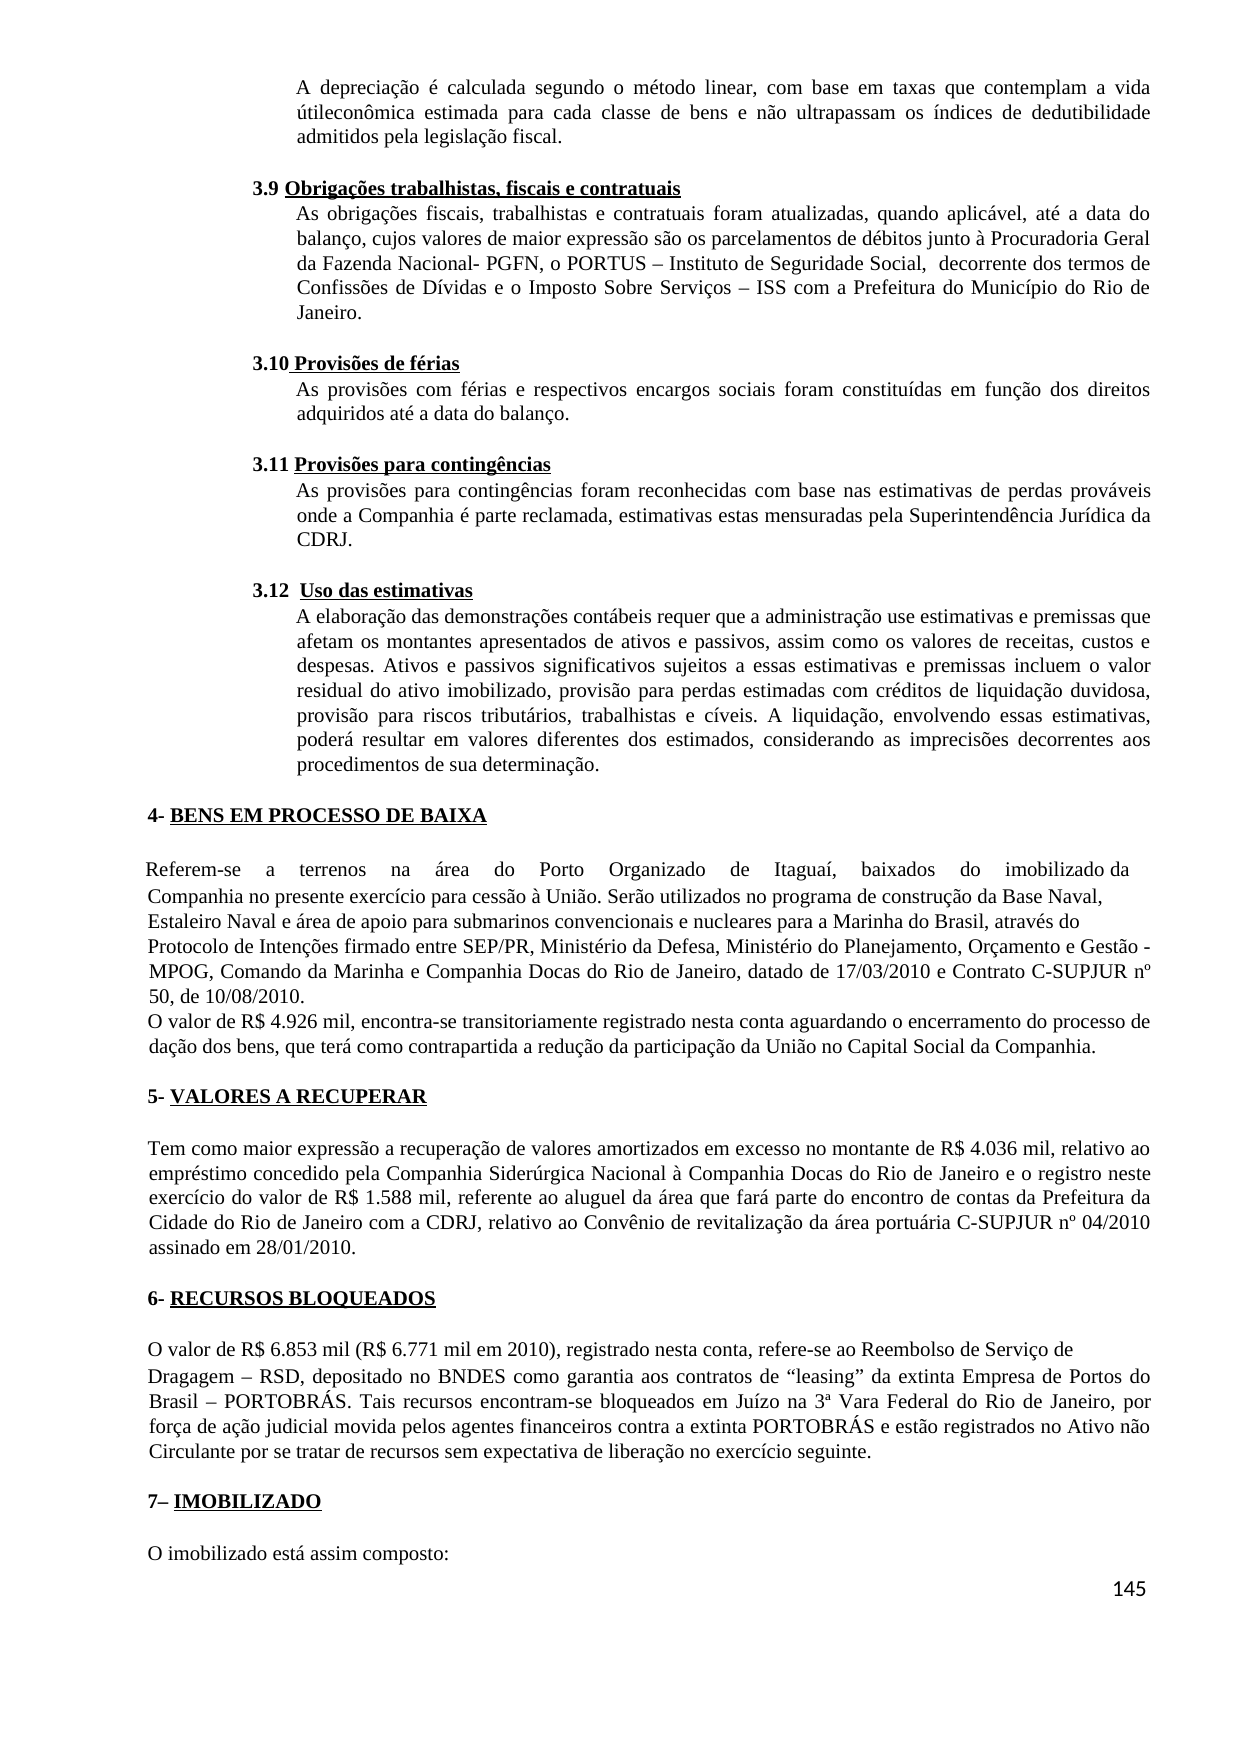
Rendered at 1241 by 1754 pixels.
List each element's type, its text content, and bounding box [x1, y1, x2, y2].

subtitle 4- BENS EM PROCESSO DE BAIXA [147, 803, 1158, 827]
subtitle 3.10 Provisões de férias [252, 351, 1158, 375]
subtitle 3.11 Provisões para contingências [252, 452, 1158, 476]
text O imobilizado está assim composto: [147, 1541, 1152, 1565]
text A depreciação é calculada segundo o método linear, com base em taxas que contemplam a vida útileconômica estimada para cada classe de bens e não ultrapassam os índices de dedutibilidade admitidos pela legislação fiscal. [296, 75, 1152, 148]
text Referem-se a terrenos na área do Porto Organizado de Itaguaí, baixados do imobilizado da [79, 854, 1240, 882]
subtitle 6- RECURSOS BLOQUEADOS [147, 1286, 1158, 1310]
subtitle 5- VALORES A RECUPERAR [147, 1084, 1158, 1108]
text Protocolo de Intenções firmado entre SEP/PR, Ministério da Defesa, Ministério do Planejamento, Orçamento e Gestão - MPOG, Comando da Marinha e Companhia Docas do Rio de Janeiro, datado de 17/03/2010 e Contrato C-SUPJUR nº 50, de 10/08/2010. [147, 934, 1152, 1008]
subtitle 3.9 Obrigações trabalhistas, fiscais e contratuais [252, 175, 1158, 199]
text Estaleiro Naval e área de apoio para submarinos convencionais e nucleares para a Marinha do Brasil, através do [147, 909, 1152, 933]
text As provisões com férias e respectivos encargos sociais foram constituídas em função dos direitos adquiridos até a data do balanço. [296, 377, 1152, 425]
text O valor de R$ 6.853 mil (R$ 6.771 mil em 2010), registrado nesta conta, refere-se ao Reembolso de Serviço de [147, 1337, 1152, 1361]
subtitle 7– IMOBILIZADO [147, 1489, 1158, 1513]
text Tem como maior expressão a recuperação de valores amortizados em excesso no montante de R$ 4.036 mil, relativo ao empréstimo concedido pela Companhia Siderúrgica Nacional à Companhia Docas do Rio de Janeiro e o registro neste exercício do valor de R$ 1.588 mil, referente ao aluguel da área que fará parte do encontro de contas da Prefeitura da Cidade do Rio de Janeiro com a CDRJ, relativo ao Convênio de revitalização da área portuária C-SUPJUR nº 04/2010 assinado em 28/01/2010. [147, 1136, 1152, 1259]
subtitle 3.12 Uso das estimativas [252, 578, 1158, 602]
text O valor de R$ 4.926 mil, encontra-se transitoriamente registrado nesta conta aguardando o encerramento do processo de dação dos bens, que terá como contrapartida a redução da participação da União no Capital Social da Companhia. [147, 1009, 1152, 1058]
text A elaboração das demonstrações contábeis requer que a administração use estimativas e premissas que afetam os montantes apresentados de ativos e passivos, assim como os valores de receitas, custos e despesas. Ativos e passivos significativos sujeitos a essas estimativas e premissas incluem o valor residual do ativo imobilizado, provisão para perdas estimadas com créditos de liquidação duvidosa, provisão para riscos tributários, trabalhistas e cíveis. A liquidação, envolvendo essas estimativas, poderá resultar em valores diferentes dos estimados, considerando as imprecisões decorrentes aos procedimentos de sua determinação. [296, 604, 1152, 776]
text As provisões para contingências foram reconhecidas com base nas estimativas de perdas prováveis onde a Companhia é parte reclamada, estimativas estas mensuradas pela Superintendência Jurídica da CDRJ. [296, 478, 1152, 551]
text Dragagem – RSD, depositado no BNDES como garantia aos contratos de “leasing” da extinta Empresa de Portos do Brasil – PORTOBRÁS. Tais recursos encontram-se bloqueados em Juízo na 3ª Vara Federal do Rio de Janeiro, por força de ação judicial movida pelos agentes financeiros contra a extinta PORTOBRÁS e estão registrados no Ativo não Circulante por se tratar de recursos sem expectativa de liberação no exercício seguinte. [147, 1364, 1152, 1463]
text As obrigações fiscais, trabalhistas e contratuais foram atualizadas, quando aplicável, até a data do balanço, cujos valores de maior expressão são os parcelamentos de débitos junto à Procuradoria Geral da Fazenda Nacional- PGFN, o PORTUS – Instituto de Seguridade Social, decorrente dos termos de Confissões de Dívidas e o Imposto Sobre Serviços – ISS com a Prefeitura do Município do Rio de Janeiro. [296, 201, 1152, 324]
text Companhia no presente exercício para cessão à União. Serão utilizados no programa de construção da Base Naval, [147, 884, 1152, 908]
